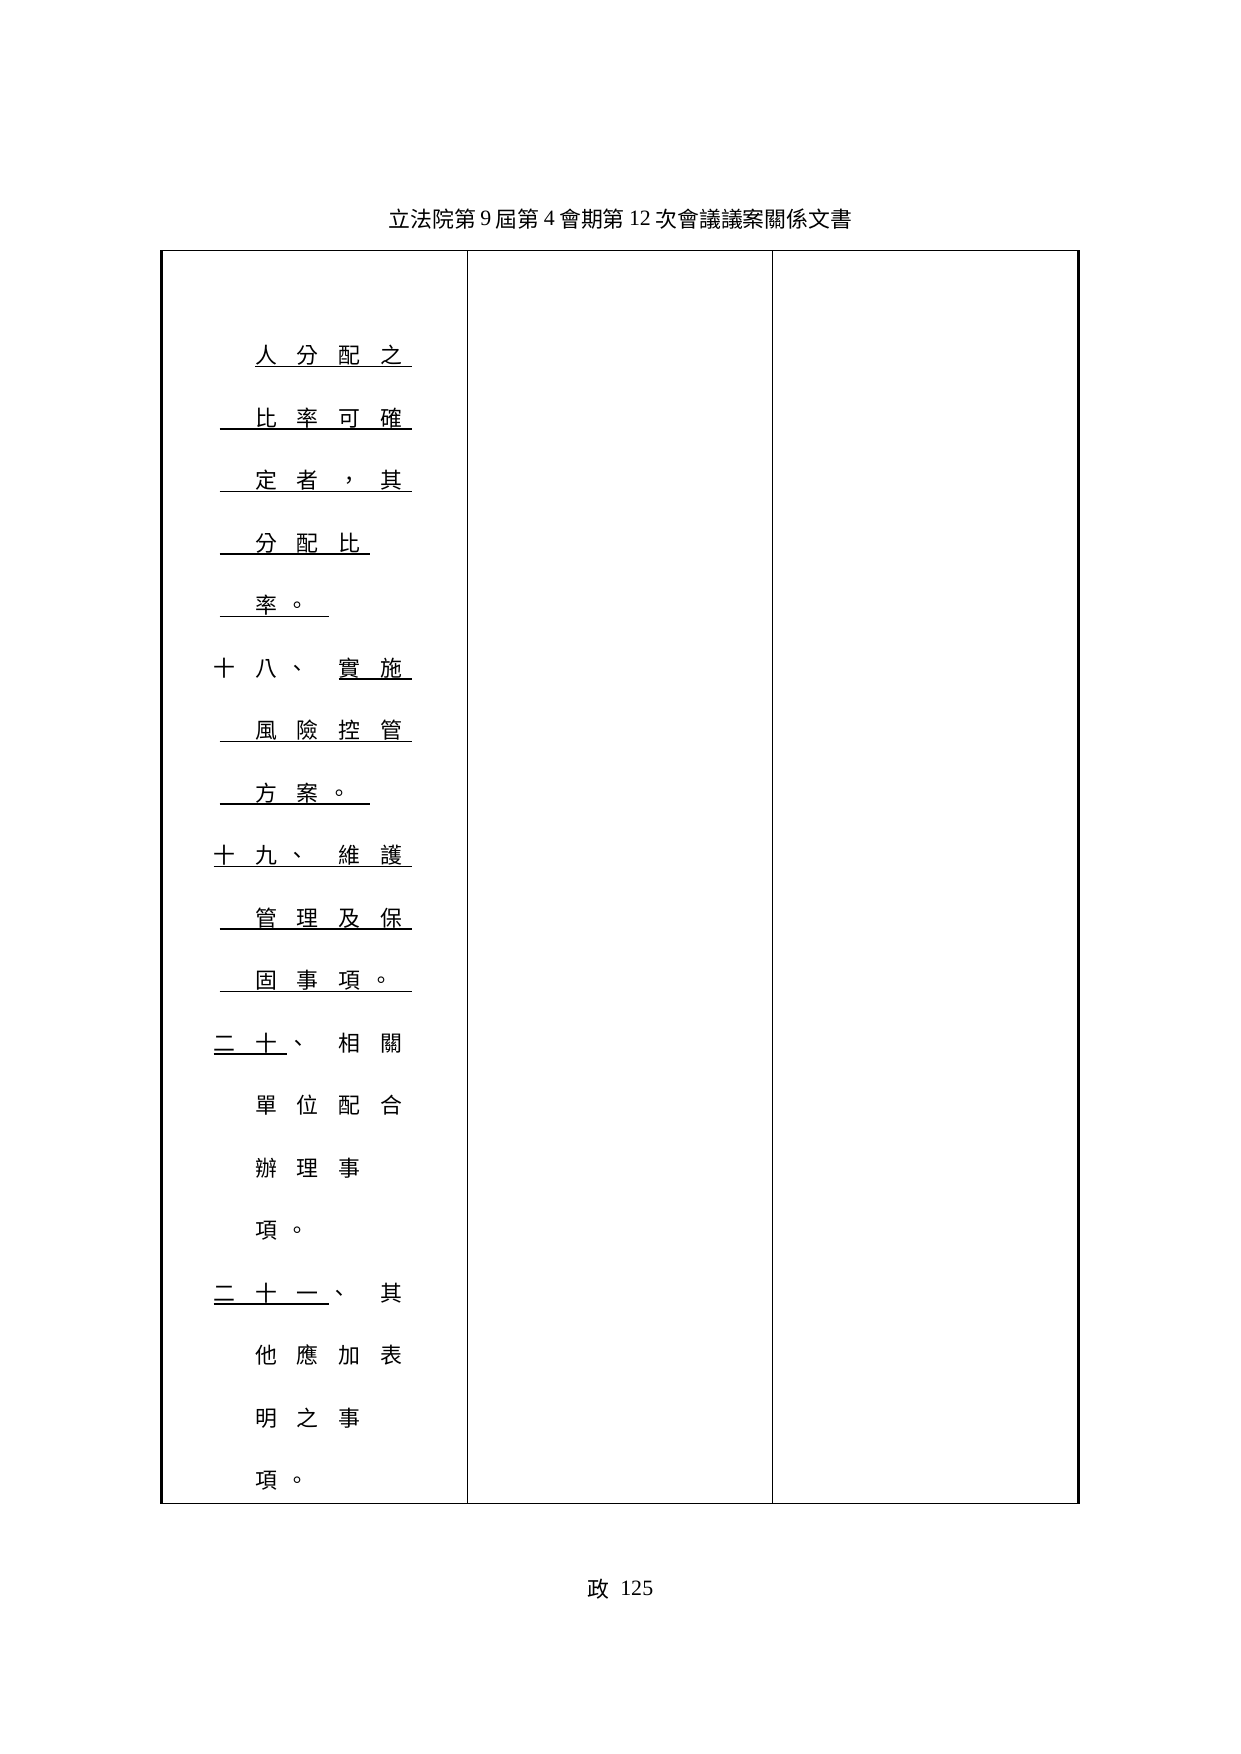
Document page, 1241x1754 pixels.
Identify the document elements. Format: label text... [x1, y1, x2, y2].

table_cell 人分配之比率可確定者，其分配比率。 十八、實施風險控管方案。 十九、維護管理及保固事項。 二十、相關單位配合辦理事項。 二十一、其他應加表明之事項。 [163, 251, 467, 1503]
table_cell [468, 251, 772, 1503]
table_cell [773, 251, 1077, 1503]
